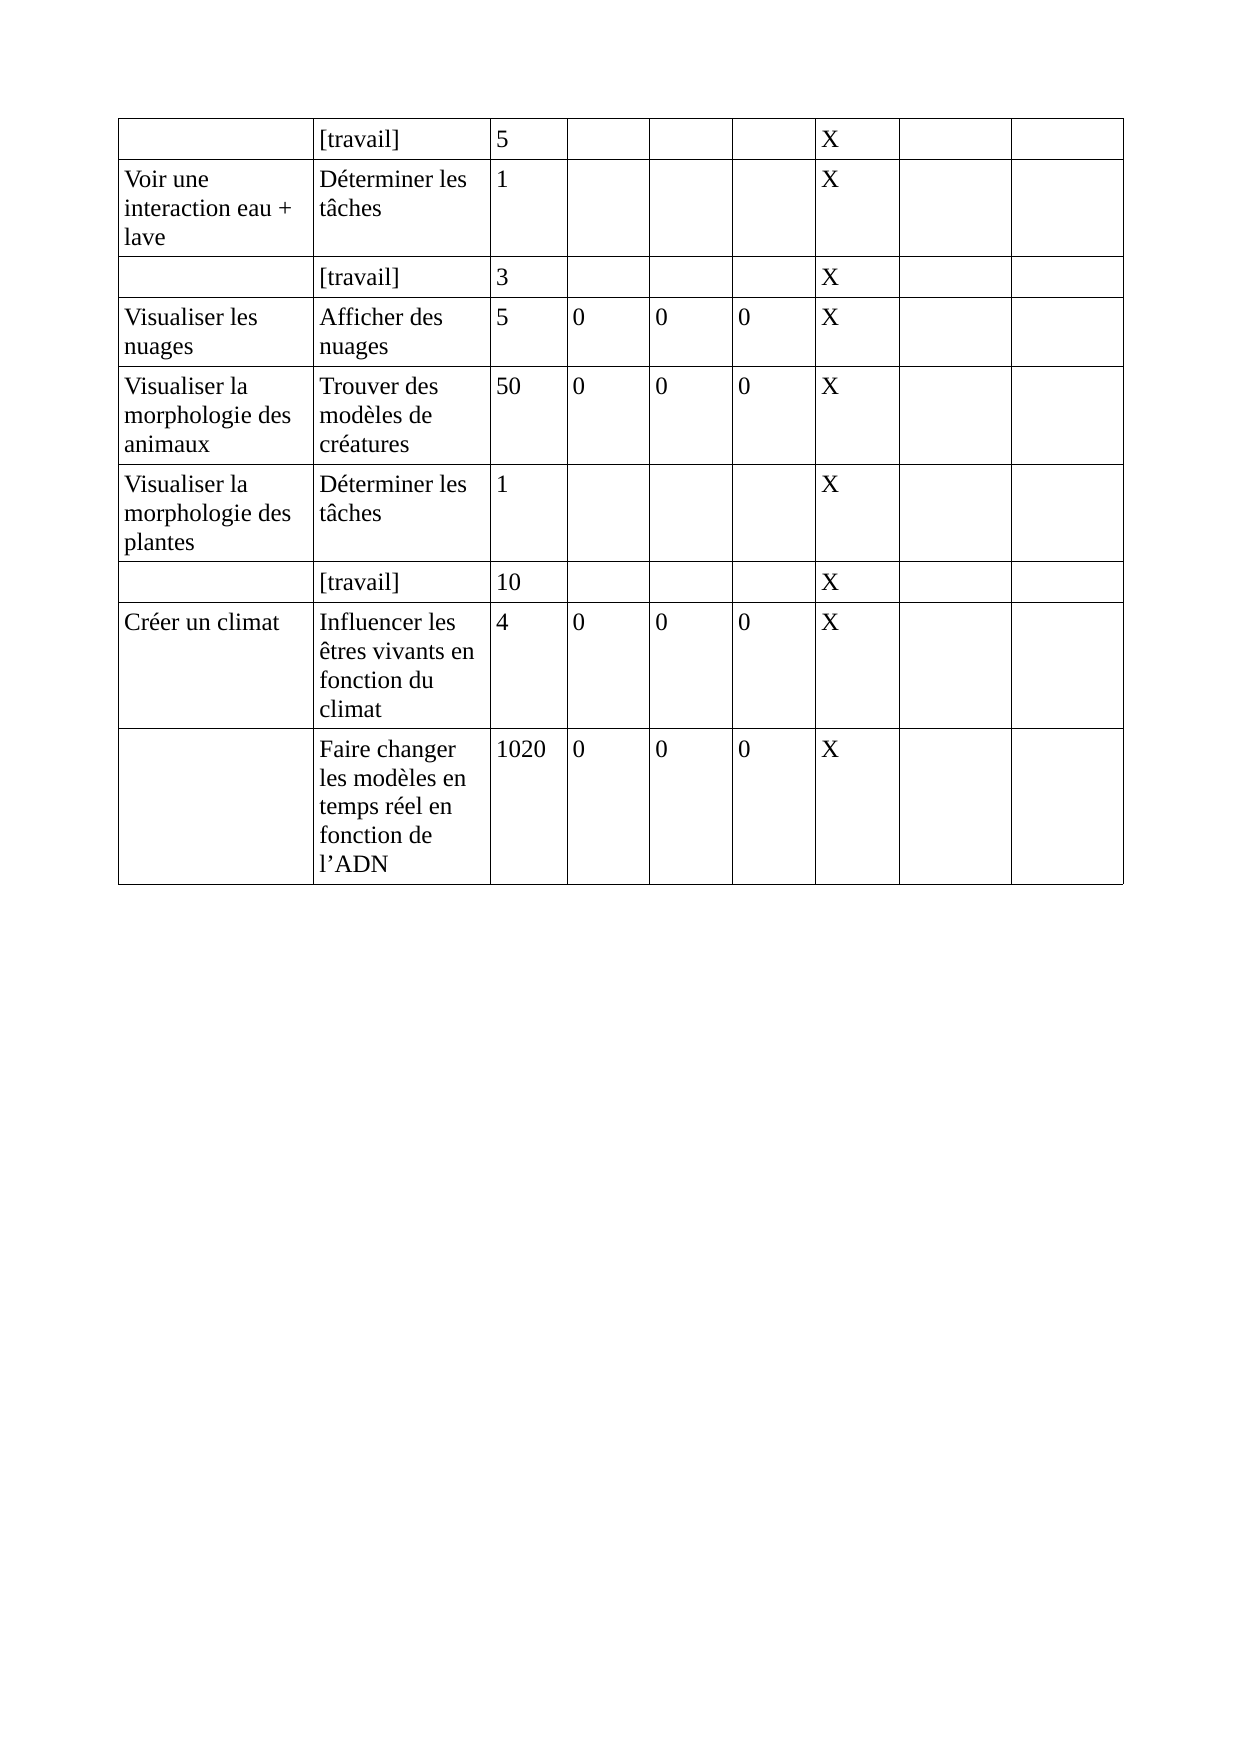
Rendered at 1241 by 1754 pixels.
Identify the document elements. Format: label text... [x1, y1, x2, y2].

table_cell [1012, 465, 1123, 561]
table_cell [119, 562, 313, 602]
table_cell 4 [491, 603, 567, 728]
table_cell [650, 562, 732, 602]
table_cell [568, 465, 649, 561]
table_cell 5 [491, 119, 567, 158]
table_cell [900, 257, 1011, 297]
table_cell X [816, 465, 899, 561]
table_cell [119, 119, 313, 158]
table_cell 0 [733, 367, 815, 463]
table_cell 50 [491, 367, 567, 463]
table_cell X [816, 729, 899, 883]
table_cell 0 [568, 367, 649, 463]
table_cell X [816, 119, 899, 158]
table_cell Influencer les êtres vivants en fonction du climat [314, 603, 490, 728]
table_cell 10 [491, 562, 567, 602]
table_cell [568, 119, 649, 158]
table_cell 1 [491, 160, 567, 256]
table_cell X [816, 603, 899, 728]
table_cell [1012, 603, 1123, 728]
table_cell 0 [650, 298, 732, 366]
table_cell X [816, 562, 899, 602]
table_cell [568, 257, 649, 297]
table_cell [travail] [314, 257, 490, 297]
table_cell Créer un climat [119, 603, 313, 728]
table_cell [733, 562, 815, 602]
table_cell [733, 465, 815, 561]
table_cell X [816, 160, 899, 256]
table_cell [1012, 298, 1123, 366]
table_cell [733, 119, 815, 158]
table_cell [1012, 367, 1123, 463]
table_cell [900, 562, 1011, 602]
table_cell [733, 257, 815, 297]
table_cell Voir une interaction eau + lave [119, 160, 313, 256]
table_cell [900, 367, 1011, 463]
table_cell 0 [568, 603, 649, 728]
table_cell [1012, 729, 1123, 883]
table_cell [1012, 562, 1123, 602]
table_cell [900, 298, 1011, 366]
table_cell [733, 160, 815, 256]
table_cell [900, 729, 1011, 883]
table_cell Afficher des nuages [314, 298, 490, 366]
table_cell 0 [568, 298, 649, 366]
table_cell 3 [491, 257, 567, 297]
table_cell [1012, 119, 1123, 158]
table_cell 0 [650, 367, 732, 463]
table_cell Visualiser la morphologie des plantes [119, 465, 313, 561]
table_cell [650, 465, 732, 561]
table_cell [900, 465, 1011, 561]
table_cell [650, 257, 732, 297]
table_cell Visualiser les nuages [119, 298, 313, 366]
table_cell [900, 119, 1011, 158]
table_cell [900, 160, 1011, 256]
table_cell [travail] [314, 562, 490, 602]
table_cell Faire changer les modèles en temps réel en fonction de l’ADN [314, 729, 490, 883]
table_cell 0 [568, 729, 649, 883]
table_cell [travail] [314, 119, 490, 158]
table_cell 0 [733, 603, 815, 728]
table_cell X [816, 367, 899, 463]
table_cell [568, 160, 649, 256]
table_cell 1 [491, 465, 567, 561]
table_cell [1012, 160, 1123, 256]
table_cell [900, 603, 1011, 728]
table_cell 1020 [491, 729, 567, 883]
table_cell 5 [491, 298, 567, 366]
table_cell [568, 562, 649, 602]
table_cell X [816, 298, 899, 366]
table_cell [650, 119, 732, 158]
table_cell 0 [650, 729, 732, 883]
table_cell [119, 257, 313, 297]
table_cell [119, 729, 313, 883]
table_cell Trouver des modèles de créatures [314, 367, 490, 463]
table_cell Déterminer les tâches [314, 160, 490, 256]
table_cell Visualiser la morphologie des animaux [119, 367, 313, 463]
table_cell [650, 160, 732, 256]
table_cell 0 [650, 603, 732, 728]
table_cell [1012, 257, 1123, 297]
table_cell 0 [733, 298, 815, 366]
table_cell 0 [733, 729, 815, 883]
table_cell Déterminer les tâches [314, 465, 490, 561]
table_cell X [816, 257, 899, 297]
